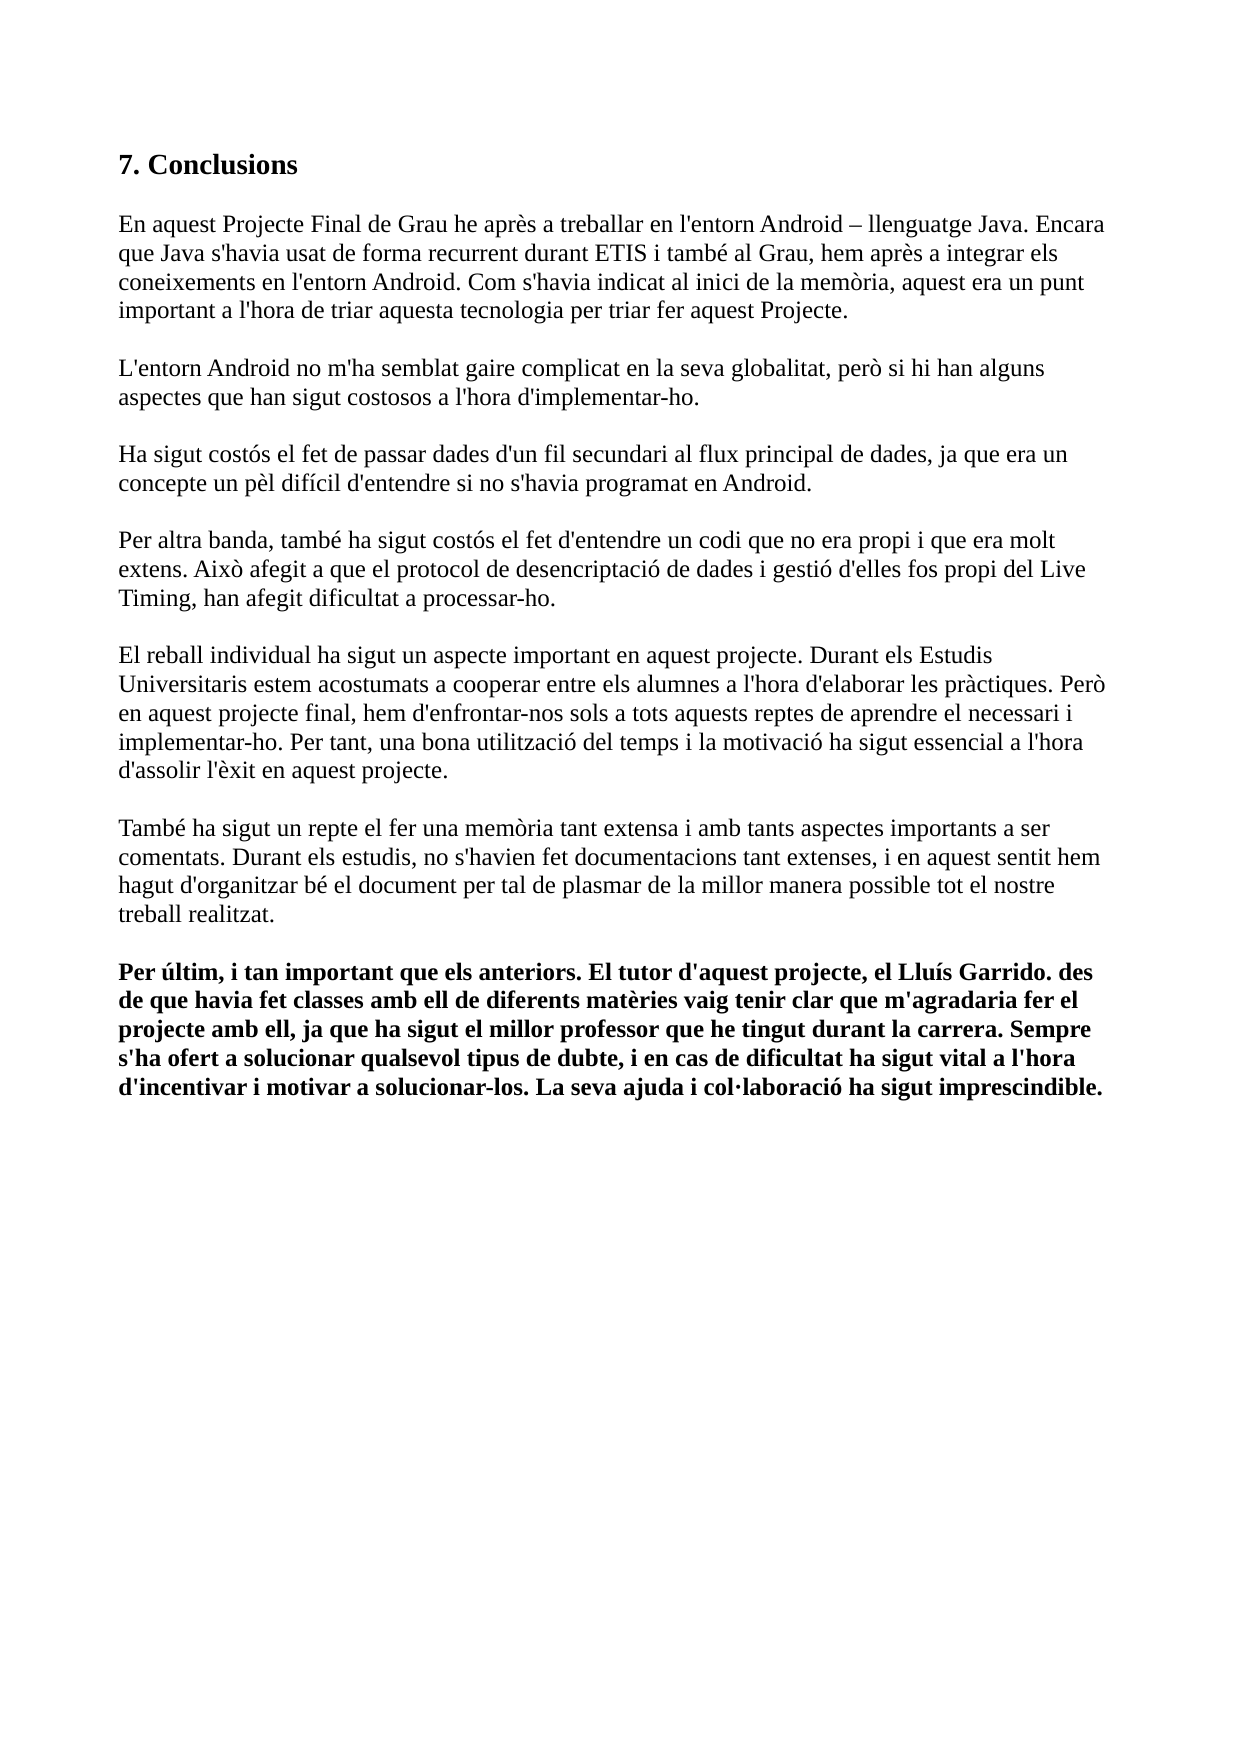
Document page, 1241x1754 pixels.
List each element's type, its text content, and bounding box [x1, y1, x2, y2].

text Per últim, i tan important que els anteriors. El tutor d'aquest projecte, el Lluís Garrido. des de que havia fet classes amb ell de diferents matèries vaig tenir clar que m'agradaria fer el projecte amb ell, ja que ha sigut el millor professor que he tingut durant la carrera. Sempre s'ha ofert a solucionar qualsevol tipus de dubte, i en cas de dificultat ha sigut vital a l'hora d'incentivar i motivar a solucionar-los. La seva ajuda i col·laboració ha sigut imprescindible. [118, 957, 1122, 1100]
text En aquest Projecte Final de Grau he après a treballar en l'entorn Android – llenguatge Java. Encara que Java s'havia usat de forma recurrent durant ETIS i també al Grau, hem après a integrar els coneixements en l'entorn Android. Com s'havia indicat al inici de la memòria, aquest era un punt important a l'hora de triar aquesta tecnologia per triar fer aquest Projecte. [118, 209, 1122, 324]
text El reball individual ha sigut un aspecte important en aquest projecte. Durant els Estudis Universitaris estem acostumats a cooperar entre els alumnes a l'hora d'elaborar les pràctiques. Però en aquest projecte final, hem d'enfrontar-nos sols a tots aquests reptes de aprendre el necessari i implementar-ho. Per tant, una bona utilització del temps i la motivació ha sigut essencial a l'hora d'assolir l'èxit en aquest projecte. [118, 640, 1122, 784]
text 7. Conclusions [118, 147, 1122, 180]
text Ha sigut costós el fet de passar dades d'un fil secundari al flux principal de dades, ja que era un concepte un pèl difícil d'entendre si no s'havia programat en Android. [118, 439, 1122, 497]
text L'entorn Android no m'ha semblat gaire complicat en la seva globalitat, però si hi han alguns aspectes que han sigut costosos a l'hora d'implementar-ho. [118, 353, 1122, 410]
text Per altra banda, també ha sigut costós el fet d'entendre un codi que no era propi i que era molt extens. Això afegit a que el protocol de desencriptació de dades i gestió d'elles fos propi del Live Timing, han afegit dificultat a processar-ho. [118, 525, 1122, 612]
text També ha sigut un repte el fer una memòria tant extensa i amb tants aspectes importants a ser comentats. Durant els estudis, no s'havien fet documentacions tant extenses, i en aquest sentit hem hagut d'organitzar bé el document per tal de plasmar de la millor manera possible tot el nostre treball realitzat. [118, 813, 1122, 928]
